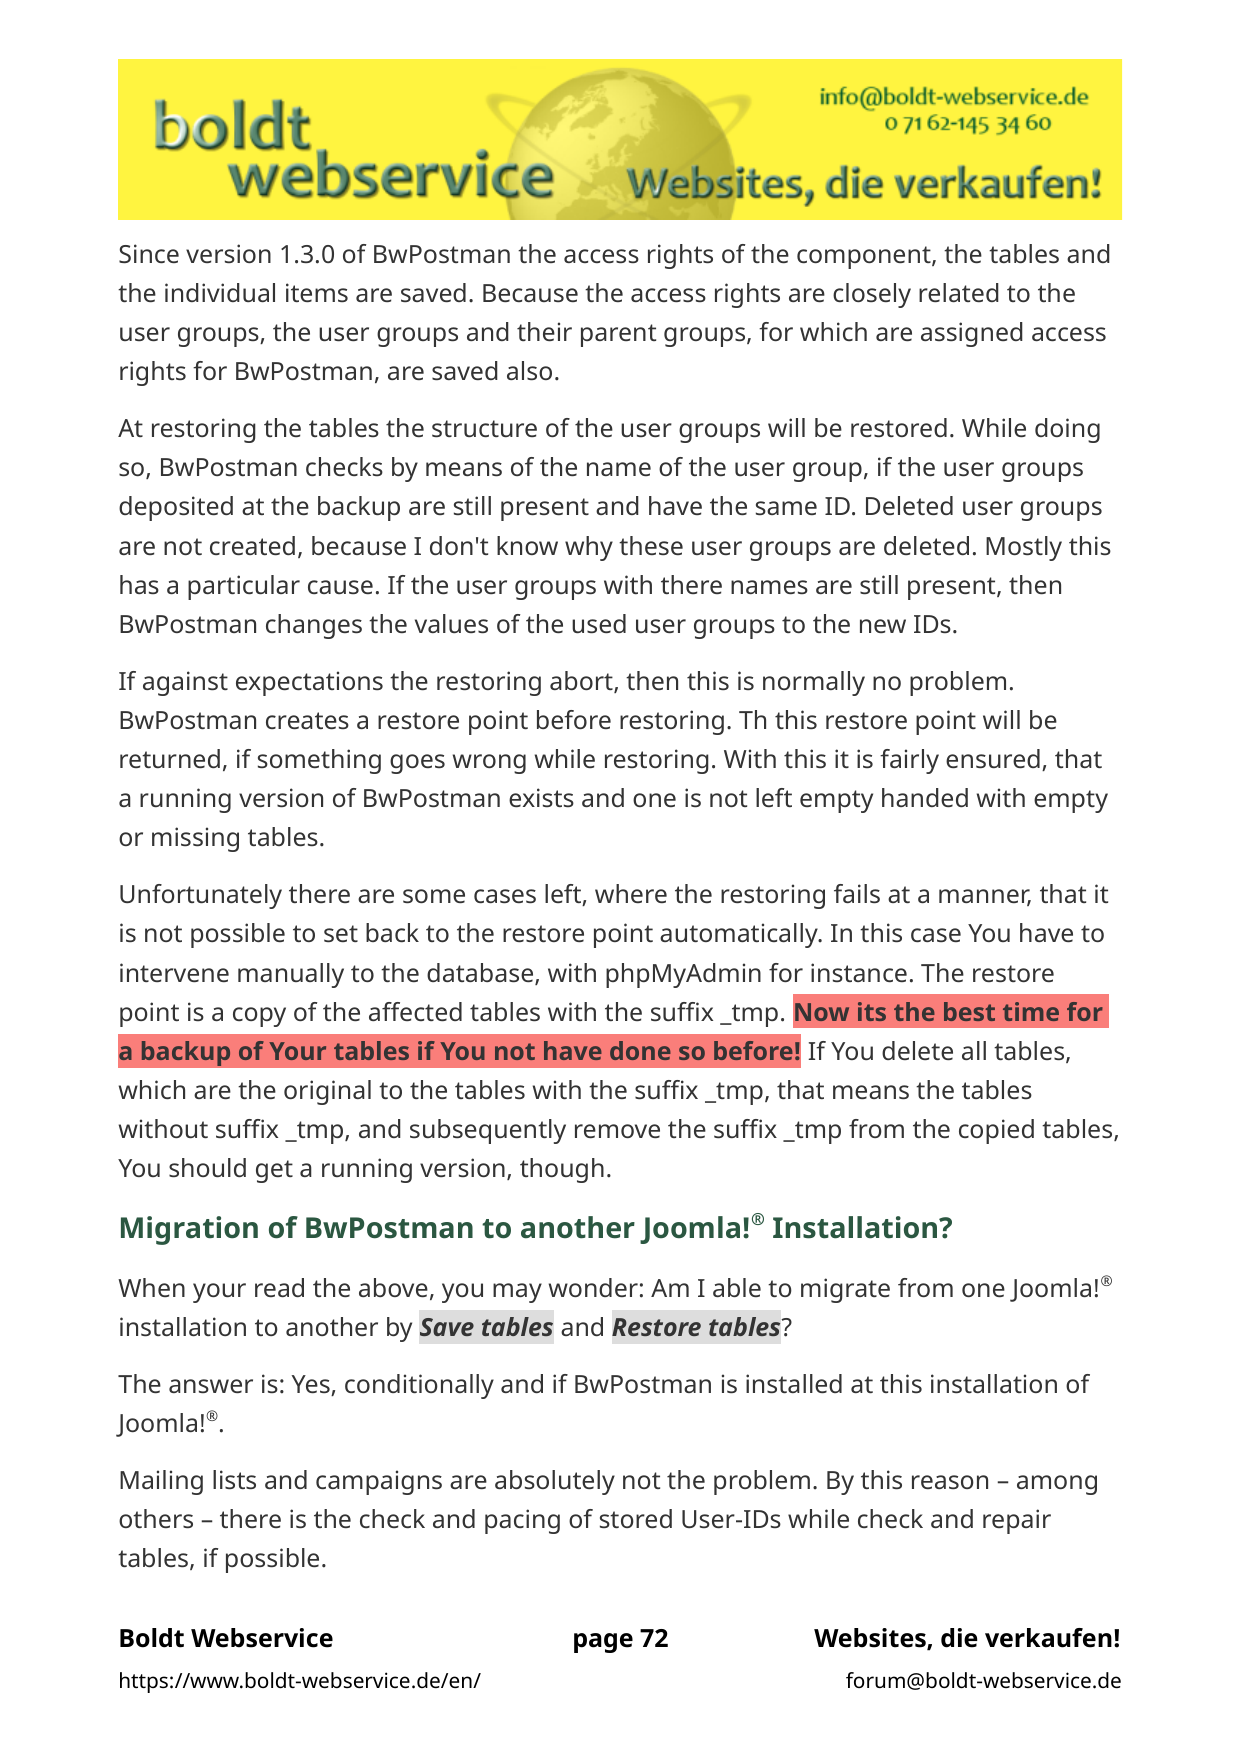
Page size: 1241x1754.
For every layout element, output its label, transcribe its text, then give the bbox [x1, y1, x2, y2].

text Since version 1.3.0 of BwPostman the access rights of the component, the tables and the individual items are saved. Because the access rights are closely related to the user groups, the user groups and their parent groups, for which are assigned access rights for BwPostman, are saved also. [118, 236, 1122, 388]
text When your read the above, you may wonder: Am I able to migrate from one Joomla!® installation to another by Save tables and Restore tables? [118, 1271, 1122, 1344]
picture [118, 59, 1123, 220]
subtitle Migration of BwPostman to another Joomla!® Installation? [118, 1208, 1122, 1247]
text Unfortunately there are some cases left, where the restoring fails at a manner, that it is not possible to set back to the restore point automatically. In this case You have to intervene manually to the database, with phpMyAdmin for instance. The restore point is a copy of the affected tables with the suffix _tmp. Now its the best time for a backup of Your tables if You not have done so before! If You delete all tables, which are the original to the tables with the suffix _tmp, that means the tables without suffix _tmp, and subsequently remove the suffix _tmp from the copied tables, You should get a running version, though. [118, 877, 1122, 1185]
text If against expectations the restoring abort, then this is normally no problem. BwPostman creates a restore point before restoring. Th this restore point will be returned, if something goes wrong while restoring. With this it is fairly ensured, that a running version of BwPostman exists and one is not left empty handed with empty or missing tables. [118, 663, 1122, 854]
text Mailing lists and campaigns are absolutely not the problem. By this reason – among others – there is the check and pacing of stored User-IDs while check and repair tables, if possible. [118, 1463, 1122, 1575]
text The answer is: Yes, conditionally and if BwPostman is installed at this installation of Joomla!®. [118, 1367, 1122, 1440]
text At restoring the tables the structure of the user groups will be restored. While doing so, BwPostman checks by means of the name of the user group, if the user groups deposited at the backup are still present and have the same ID. Deleted user groups are not created, because I don't know why these user groups are deleted. Mostly this has a particular cause. If the user groups with there names are still present, then BwPostman changes the values of the used user groups to the new IDs. [118, 411, 1122, 641]
